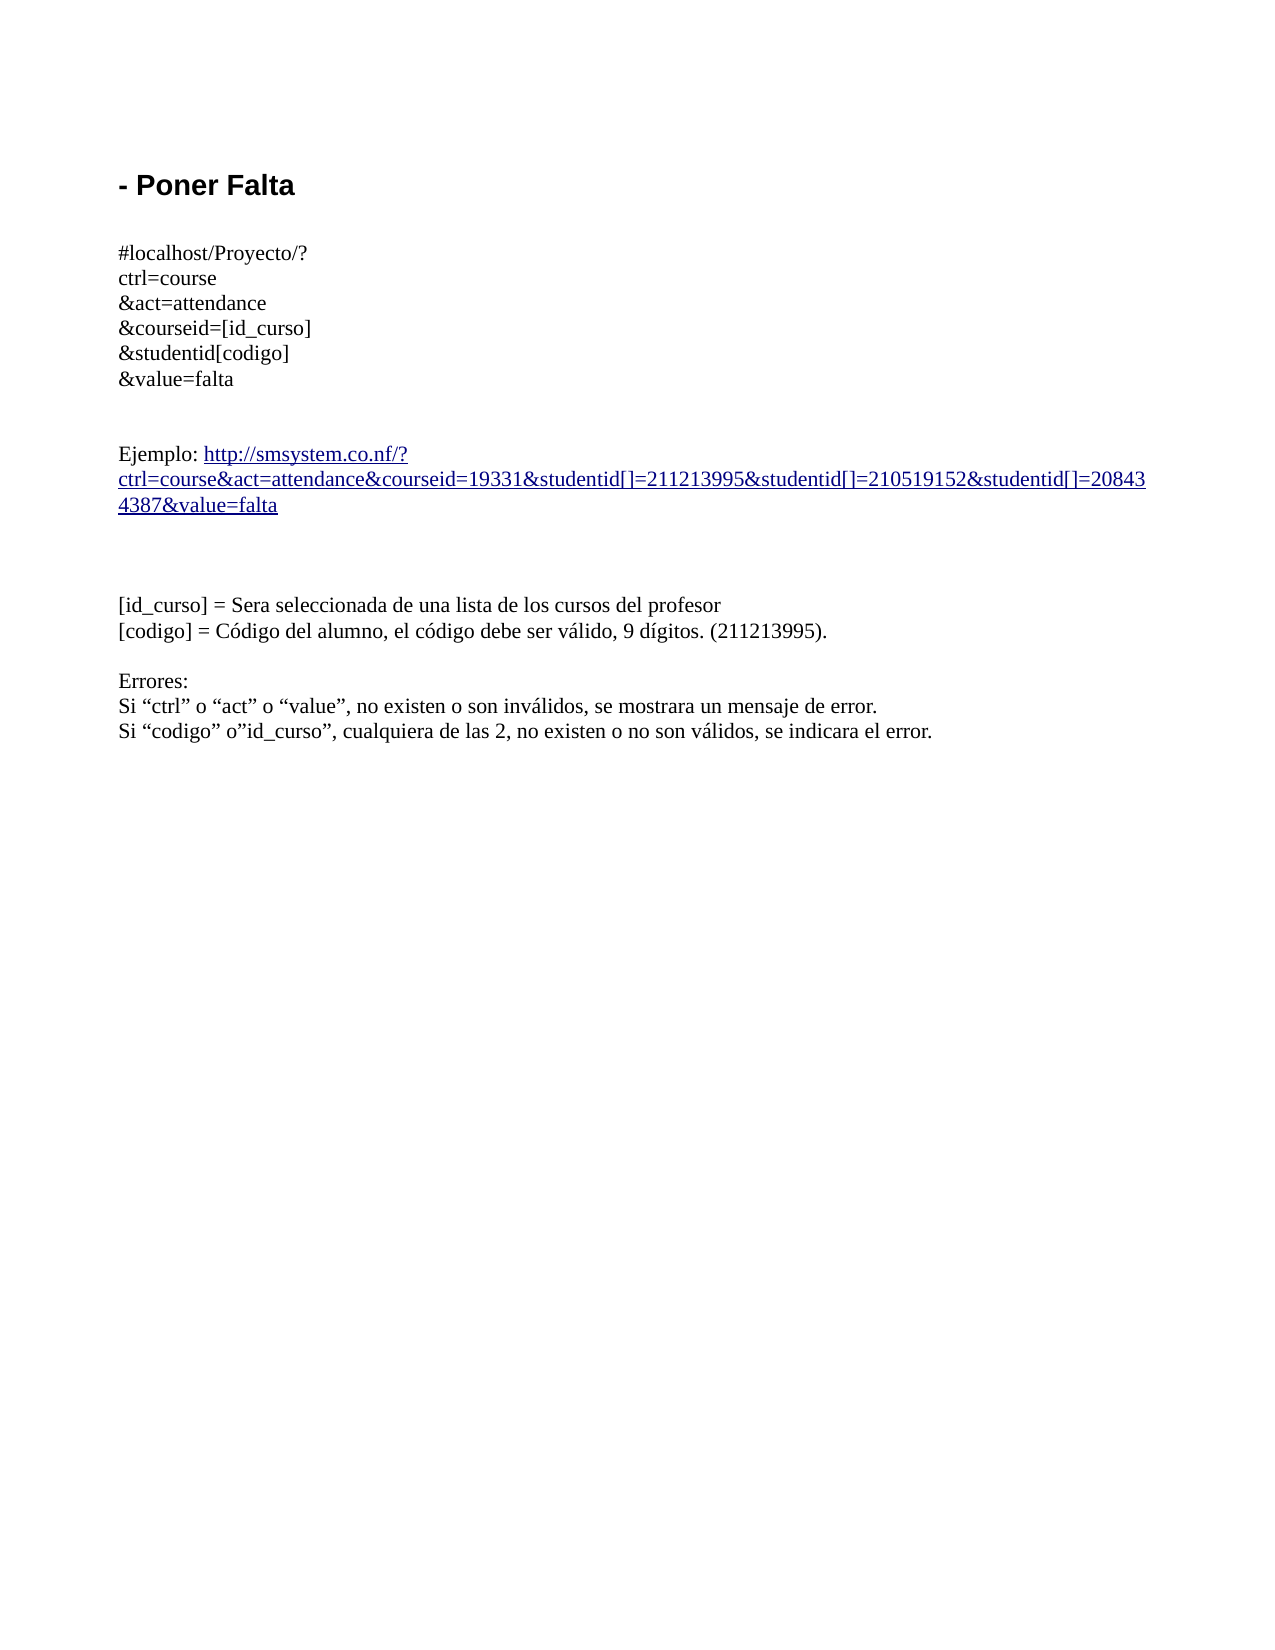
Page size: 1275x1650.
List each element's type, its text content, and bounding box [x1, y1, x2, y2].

text &studentid[codigo] [118, 340, 1157, 366]
text Errores: [118, 668, 1157, 693]
text ctrl=course [118, 265, 1157, 290]
text &value=falta [118, 366, 1157, 391]
text [id_curso] = Sera seleccionada de una lista de los cursos del profesor [118, 592, 1157, 618]
text Si “ctrl” o “act” o “value”, no existen o son inválidos, se mostrara un mensaje de error. [118, 693, 1157, 718]
text [codigo] = Código del alumno, el código debe ser válido, 9 dígitos. (211213995). [118, 618, 1157, 643]
subtitle - Poner Falta [118, 168, 1157, 202]
text Si “codigo” o”id_curso”, cualquiera de las 2, no existen o no son válidos, se indicara el error. [118, 718, 1157, 744]
text #localhost/Proyecto/? [118, 239, 1157, 265]
text &act=attendance [118, 290, 1157, 315]
text &courseid=[id_curso] [118, 315, 1157, 340]
text Ejemplo: http://smsystem.co.nf/?ctrl=course&act=attendance&courseid=19331&studentid[]=211213995&studentid[]=210519152&studentid[]=208434387&value=falta [118, 441, 1157, 517]
